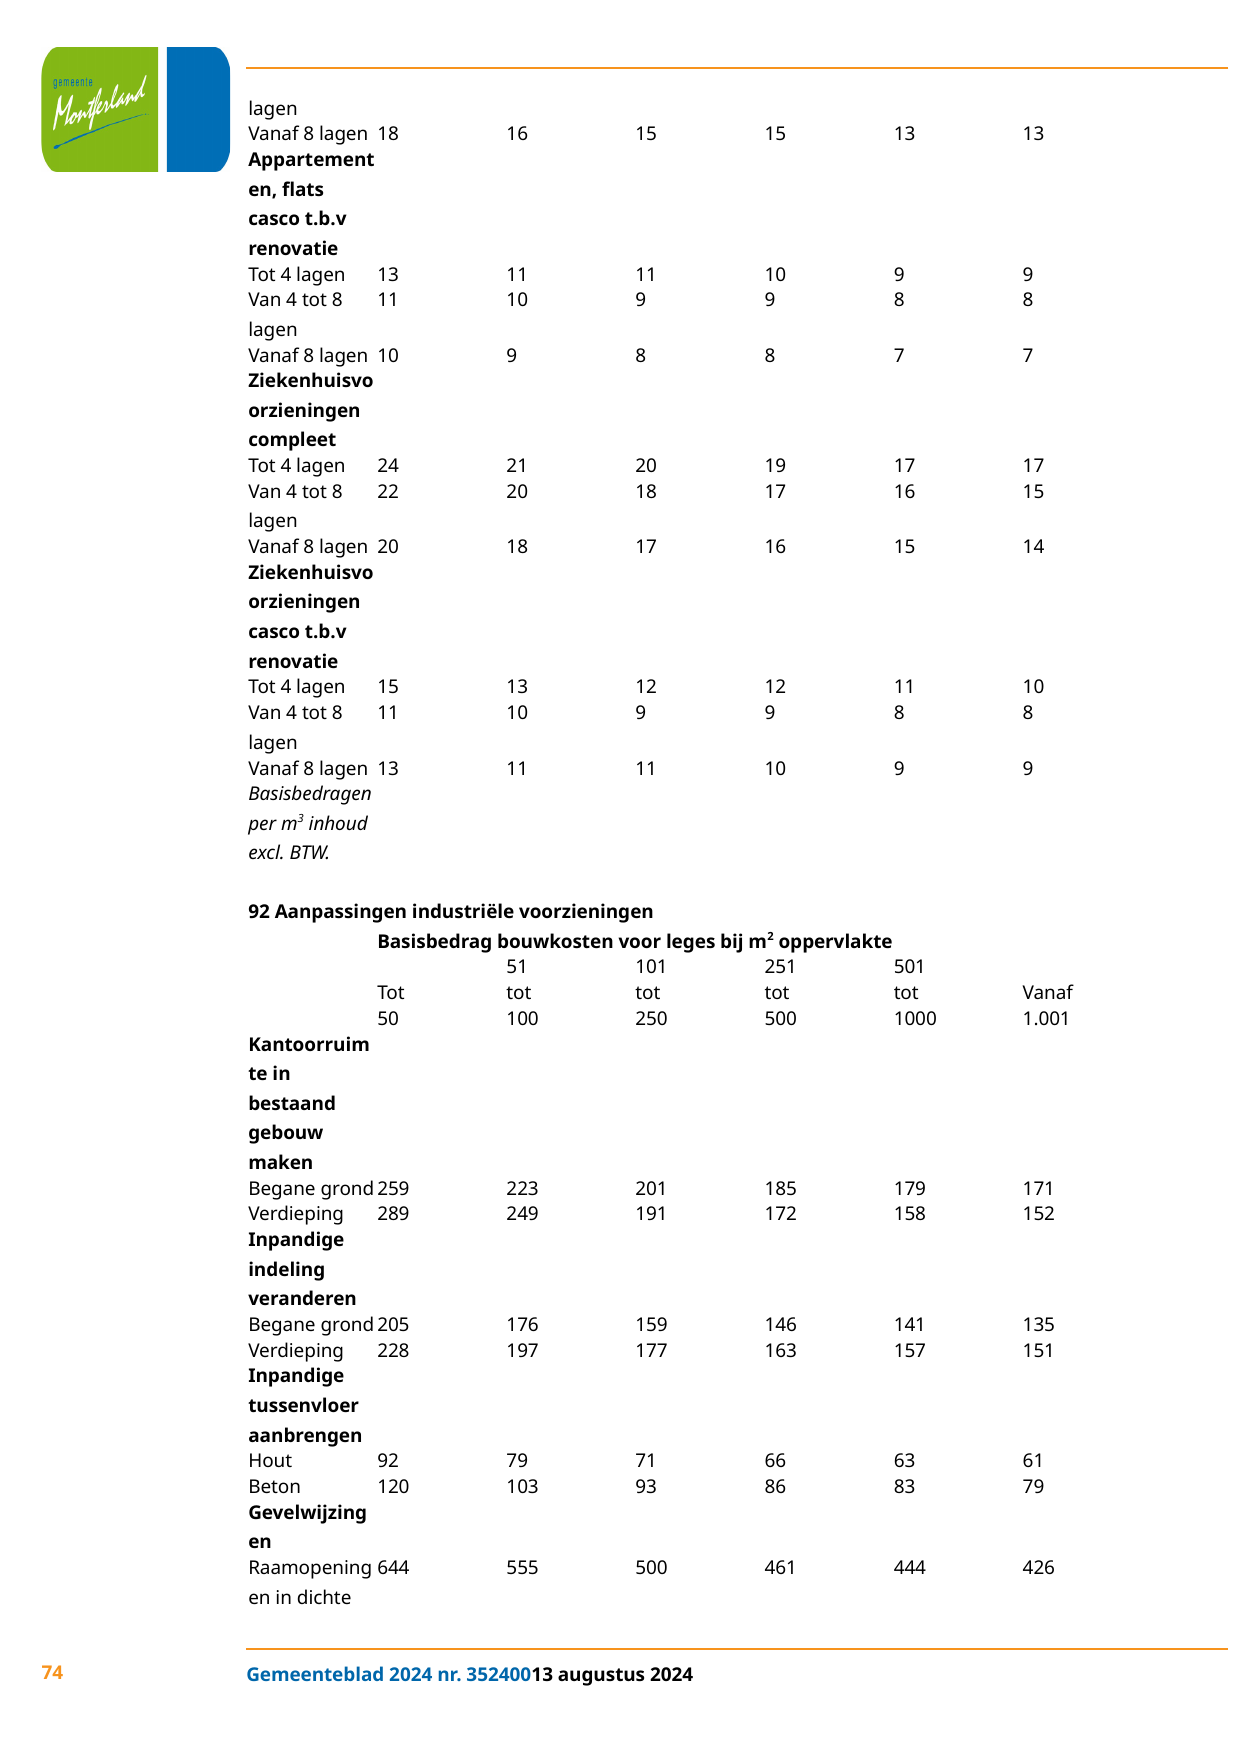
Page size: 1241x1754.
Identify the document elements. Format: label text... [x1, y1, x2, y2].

table_cell 20 [377, 534, 506, 559]
table_cell Tot 4 lagen [248, 261, 377, 286]
table_cell [894, 146, 1022, 261]
table_cell 152 [1023, 1201, 1152, 1226]
table_cell Vanaf 8 lagen [248, 121, 377, 146]
table_cell [635, 1031, 764, 1175]
table_cell 13 [894, 121, 1022, 146]
table_cell Tot 4 lagen [248, 453, 377, 478]
table_cell 16 [764, 534, 893, 559]
picture [41, 47, 231, 172]
table_cell Van 4 tot 8 lagen [248, 699, 377, 755]
table_cell [248, 1005, 377, 1031]
table_cell 644 [377, 1554, 506, 1609]
table_cell 7 [894, 342, 1022, 367]
table_cell 11 [635, 261, 764, 286]
table_cell 9 [506, 342, 635, 367]
table_cell [635, 368, 764, 452]
table_cell 9 [1023, 755, 1152, 780]
table_cell [506, 95, 635, 121]
table_cell [894, 95, 1022, 121]
table_cell 92 [377, 1448, 506, 1473]
table_cell 8 [635, 342, 764, 367]
table_cell 8 [894, 699, 1022, 755]
table_cell 15 [764, 121, 893, 146]
table_cell 103 [506, 1473, 635, 1499]
table_cell 171 [1023, 1175, 1152, 1201]
table_cell Begane grond [248, 1311, 377, 1337]
table_cell Gevelwijzingen [248, 1499, 377, 1554]
table_cell 9 [635, 286, 764, 342]
table_cell Vanaf 8 lagen [248, 342, 377, 367]
table_cell [1023, 146, 1152, 261]
table_cell 172 [764, 1201, 893, 1226]
table_cell [1023, 780, 1152, 865]
table_cell 79 [1023, 1473, 1152, 1499]
table_cell 12 [764, 674, 893, 699]
table_cell 10 [506, 699, 635, 755]
table_cell 201 [635, 1175, 764, 1201]
table_cell 159 [635, 1311, 764, 1337]
table_cell Tot 4 lagen [248, 674, 377, 699]
table_cell 11 [635, 755, 764, 780]
table_cell 426 [1023, 1554, 1152, 1609]
table_cell 13 [1023, 121, 1152, 146]
table_cell 8 [764, 342, 893, 367]
table_cell Basisbedragen per m3 inhoud excl. BTW. [248, 780, 377, 865]
table_cell 141 [894, 1311, 1022, 1337]
table_cell tot [635, 979, 764, 1005]
table_cell 63 [894, 1448, 1022, 1473]
table_cell 10 [1023, 674, 1152, 699]
table_cell [377, 1499, 506, 1554]
table_cell [377, 559, 506, 674]
table_cell tot [894, 979, 1022, 1005]
table_cell [894, 1226, 1022, 1311]
table_cell 11 [506, 261, 635, 286]
table_cell tot [506, 979, 635, 1005]
table_cell Ziekenhuisvoorzieningen compleet [248, 368, 377, 452]
table_cell 11 [377, 699, 506, 755]
table_cell 8 [1023, 699, 1152, 755]
table_cell 9 [635, 699, 764, 755]
table_cell [894, 1031, 1022, 1175]
table_cell [506, 559, 635, 674]
table_cell [1023, 1226, 1152, 1311]
table_cell 176 [506, 1311, 635, 1337]
table_cell 135 [1023, 1311, 1152, 1337]
table_cell Raamopeningen in dichte [248, 1554, 377, 1609]
table_cell Inpandige indeling veranderen [248, 1226, 377, 1311]
table_cell [764, 146, 893, 261]
table_cell [506, 1499, 635, 1554]
table_cell 251 [764, 954, 893, 979]
table_cell [635, 780, 764, 865]
table_cell [248, 979, 377, 1005]
table_cell 151 [1023, 1337, 1152, 1363]
table_cell 51 [506, 954, 635, 979]
table_cell 13 [377, 261, 506, 286]
table_cell 15 [377, 674, 506, 699]
table_cell tot [764, 979, 893, 1005]
table_cell [1023, 1499, 1152, 1554]
table_cell [248, 954, 377, 979]
table_cell [894, 1363, 1022, 1447]
table_cell 289 [377, 1201, 506, 1226]
table_cell Appartementen, flats casco t.b.v renovatie [248, 146, 377, 261]
table_cell 14 [1023, 534, 1152, 559]
table_cell [506, 1363, 635, 1447]
table_cell [764, 1226, 893, 1311]
table_cell [377, 95, 506, 121]
table_cell [764, 1499, 893, 1554]
table_cell 501 [894, 954, 1022, 979]
table_cell [764, 780, 893, 865]
table_cell [506, 1031, 635, 1175]
table_cell 163 [764, 1337, 893, 1363]
table_cell 185 [764, 1175, 893, 1201]
table_cell 24 [377, 453, 506, 478]
table_cell [764, 95, 893, 121]
table_cell [1023, 95, 1152, 121]
table_cell 9 [764, 286, 893, 342]
text 92 Aanpassingen industriële voorzieningen [248, 898, 1152, 924]
table_cell 205 [377, 1311, 506, 1337]
table_cell Vanaf 8 lagen [248, 534, 377, 559]
table_cell 20 [506, 478, 635, 533]
table_cell 223 [506, 1175, 635, 1201]
table_cell 16 [894, 478, 1022, 533]
table_cell [1023, 368, 1152, 452]
table_cell 20 [635, 453, 764, 478]
table_cell [894, 559, 1022, 674]
table_cell Van 4 tot 8 lagen [248, 286, 377, 342]
table_cell 17 [894, 453, 1022, 478]
table_cell Verdieping [248, 1337, 377, 1363]
table_cell 461 [764, 1554, 893, 1609]
table_cell [377, 954, 506, 979]
table_cell Verdieping [248, 1201, 377, 1226]
table_cell 13 [506, 674, 635, 699]
table_cell 250 [635, 1005, 764, 1031]
table_cell 79 [506, 1448, 635, 1473]
table_cell [377, 1226, 506, 1311]
table_cell [377, 780, 506, 865]
table_cell [764, 368, 893, 452]
table_cell 22 [377, 478, 506, 533]
table_cell 11 [894, 674, 1022, 699]
table_cell [635, 95, 764, 121]
table_cell 197 [506, 1337, 635, 1363]
table_cell [894, 780, 1022, 865]
table_cell [377, 1031, 506, 1175]
table_cell 1.001 [1023, 1005, 1152, 1031]
table_cell 16 [506, 121, 635, 146]
table_cell [506, 780, 635, 865]
table_cell 93 [635, 1473, 764, 1499]
table_cell [1023, 559, 1152, 674]
table_cell Ziekenhuisvoorzieningen casco t.b.v renovatie [248, 559, 377, 674]
table_cell 249 [506, 1201, 635, 1226]
table_cell 177 [635, 1337, 764, 1363]
table_cell 8 [1023, 286, 1152, 342]
table_cell 17 [1023, 453, 1152, 478]
table_header Basisbedrag bouwkosten voor leges bij m2 oppervlakte [377, 928, 1152, 953]
table_cell 15 [1023, 478, 1152, 533]
table_cell 158 [894, 1201, 1022, 1226]
table_cell [377, 368, 506, 452]
table_cell [764, 559, 893, 674]
table_cell 66 [764, 1448, 893, 1473]
table_cell 10 [377, 342, 506, 367]
table_cell 146 [764, 1311, 893, 1337]
table_cell 18 [506, 534, 635, 559]
table_cell Tot [377, 979, 506, 1005]
table_cell 10 [506, 286, 635, 342]
table_cell 9 [894, 755, 1022, 780]
table_cell [764, 1031, 893, 1175]
table_cell 71 [635, 1448, 764, 1473]
table_cell Begane grond [248, 1175, 377, 1201]
table_cell [1023, 1363, 1152, 1447]
table_cell [635, 559, 764, 674]
table_cell 444 [894, 1554, 1022, 1609]
table_cell [506, 368, 635, 452]
table_cell 15 [635, 121, 764, 146]
table_cell [764, 1363, 893, 1447]
table_cell 18 [377, 121, 506, 146]
table_cell Beton [248, 1473, 377, 1499]
table_cell 83 [894, 1473, 1022, 1499]
table_cell 9 [1023, 261, 1152, 286]
table_cell [377, 146, 506, 261]
table_cell 100 [506, 1005, 635, 1031]
table_cell [635, 1363, 764, 1447]
table_cell [506, 146, 635, 261]
table_cell 500 [764, 1005, 893, 1031]
table_cell 101 [635, 954, 764, 979]
table_cell 19 [764, 453, 893, 478]
table_cell 555 [506, 1554, 635, 1609]
table_cell [377, 1363, 506, 1447]
table_cell [894, 368, 1022, 452]
table_cell Van 4 tot 8 lagen [248, 478, 377, 533]
table_cell 17 [764, 478, 893, 533]
table_cell 18 [635, 478, 764, 533]
table_cell 228 [377, 1337, 506, 1363]
table_cell 50 [377, 1005, 506, 1031]
table_header [248, 928, 377, 953]
table_cell [635, 146, 764, 261]
table_cell Hout [248, 1448, 377, 1473]
table_cell [506, 1226, 635, 1311]
table_cell [894, 1499, 1022, 1554]
table_cell [1023, 1031, 1152, 1175]
table_cell 21 [506, 453, 635, 478]
table_cell 10 [764, 261, 893, 286]
table_cell Vanaf 8 lagen [248, 755, 377, 780]
table_cell [635, 1226, 764, 1311]
table_cell 12 [635, 674, 764, 699]
table_cell 9 [894, 261, 1022, 286]
table_cell 86 [764, 1473, 893, 1499]
table_cell 9 [764, 699, 893, 755]
table_cell 15 [894, 534, 1022, 559]
table_cell Vanaf [1023, 979, 1152, 1005]
table_cell 11 [506, 755, 635, 780]
table_cell 11 [377, 286, 506, 342]
table_cell 120 [377, 1473, 506, 1499]
table_cell Inpandige tussenvloer aanbrengen [248, 1363, 377, 1447]
table_cell [1023, 954, 1152, 979]
table_cell 179 [894, 1175, 1022, 1201]
table_cell 191 [635, 1201, 764, 1226]
table_cell 10 [764, 755, 893, 780]
table_cell Kantoorruimte in bestaand gebouw maken [248, 1031, 377, 1175]
table_cell 13 [377, 755, 506, 780]
table_cell 8 [894, 286, 1022, 342]
table_cell 1000 [894, 1005, 1022, 1031]
table_cell 17 [635, 534, 764, 559]
table_cell lagen [248, 95, 377, 121]
table_cell 7 [1023, 342, 1152, 367]
table_cell 157 [894, 1337, 1022, 1363]
table_cell 259 [377, 1175, 506, 1201]
table_cell [635, 1499, 764, 1554]
table_cell 500 [635, 1554, 764, 1609]
table_cell 61 [1023, 1448, 1152, 1473]
